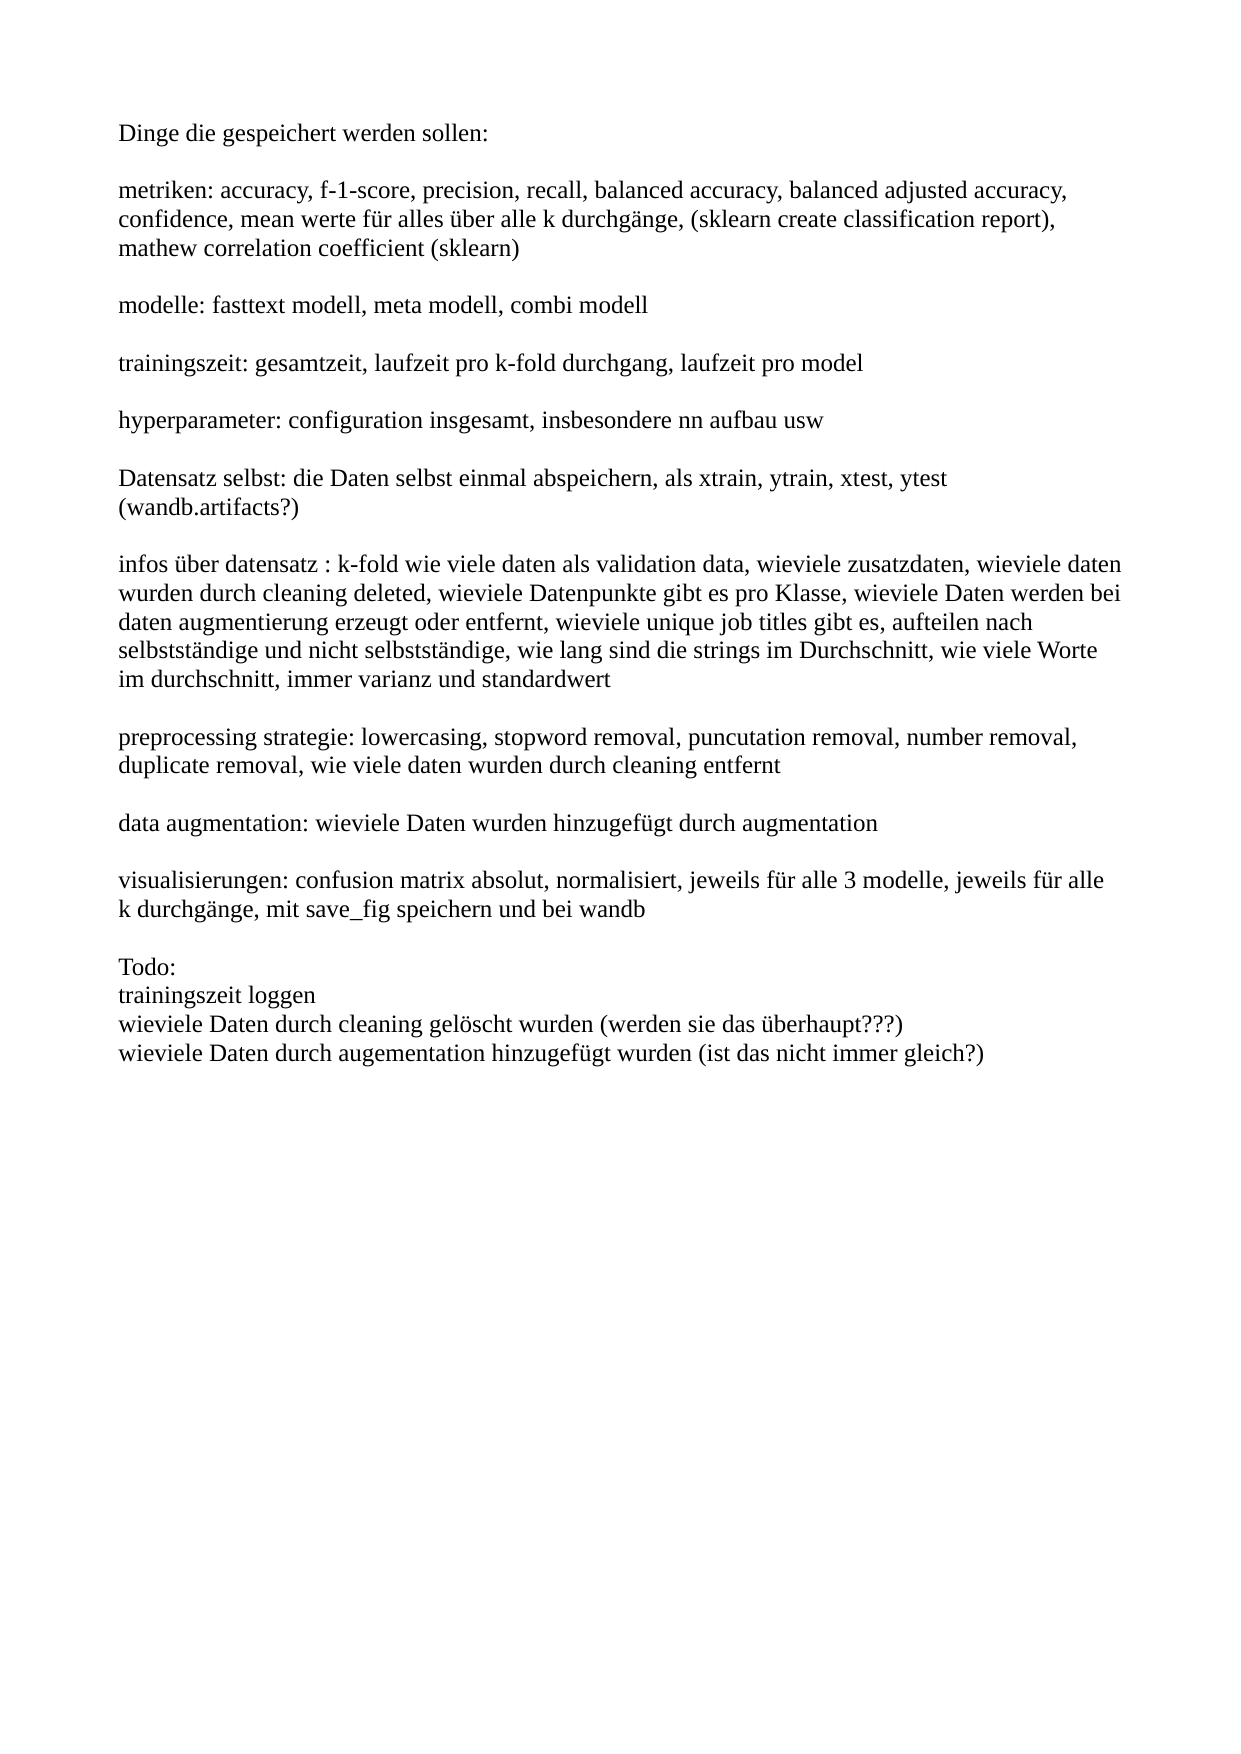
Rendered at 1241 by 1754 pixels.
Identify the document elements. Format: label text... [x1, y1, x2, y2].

text Todo: [118, 952, 1122, 981]
text modelle: fasttext modell, meta modell, combi modell [118, 291, 1122, 319]
text data augmentation: wieviele Daten wurden hinzugefügt durch augmentation [118, 808, 1122, 837]
text visualisierungen: confusion matrix absolut, normalisiert, jeweils für alle 3 modelle, jeweils für alle k durchgänge, mit save_fig speichern und bei wandb [118, 866, 1122, 923]
text preprocessing strategie: lowercasing, stopword removal, puncutation removal, number removal, duplicate removal, wie viele daten wurden durch cleaning entfernt [118, 722, 1122, 779]
text metriken: accuracy, f-1-score, precision, recall, balanced accuracy, balanced adjusted accuracy, confidence, mean werte für alles über alle k durchgänge, (sklearn create classification report), mathew correlation coefficient (sklearn) [118, 176, 1122, 262]
text wieviele Daten durch cleaning gelöscht wurden (werden sie das überhaupt???) [118, 1009, 1122, 1038]
text trainingszeit: gesamtzeit, laufzeit pro k-fold durchgang, laufzeit pro model [118, 348, 1122, 377]
text infos über datensatz : k-fold wie viele daten als validation data, wieviele zusatzdaten, wieviele daten wurden durch cleaning deleted, wieviele Datenpunkte gibt es pro Klasse, wieviele Daten werden bei daten augmentierung erzeugt oder entfernt, wieviele unique job titles gibt es, aufteilen nach selbstständige und nicht selbstständige, wie lang sind die strings im Durchschnitt, wie viele Worte im durchschnitt, immer varianz und standardwert [118, 549, 1122, 693]
text Datensatz selbst: die Daten selbst einmal abspeichern, als xtrain, ytrain, xtest, ytest (wandb.artifacts?) [118, 463, 1122, 521]
text Dinge die gespeichert werden sollen: [118, 118, 1122, 147]
text wieviele Daten durch augementation hinzugefügt wurden (ist das nicht immer gleich?) [118, 1038, 1122, 1067]
text trainingszeit loggen [118, 981, 1122, 1009]
text hyperparameter: configuration insgesamt, insbesondere nn aufbau usw [118, 406, 1122, 434]
